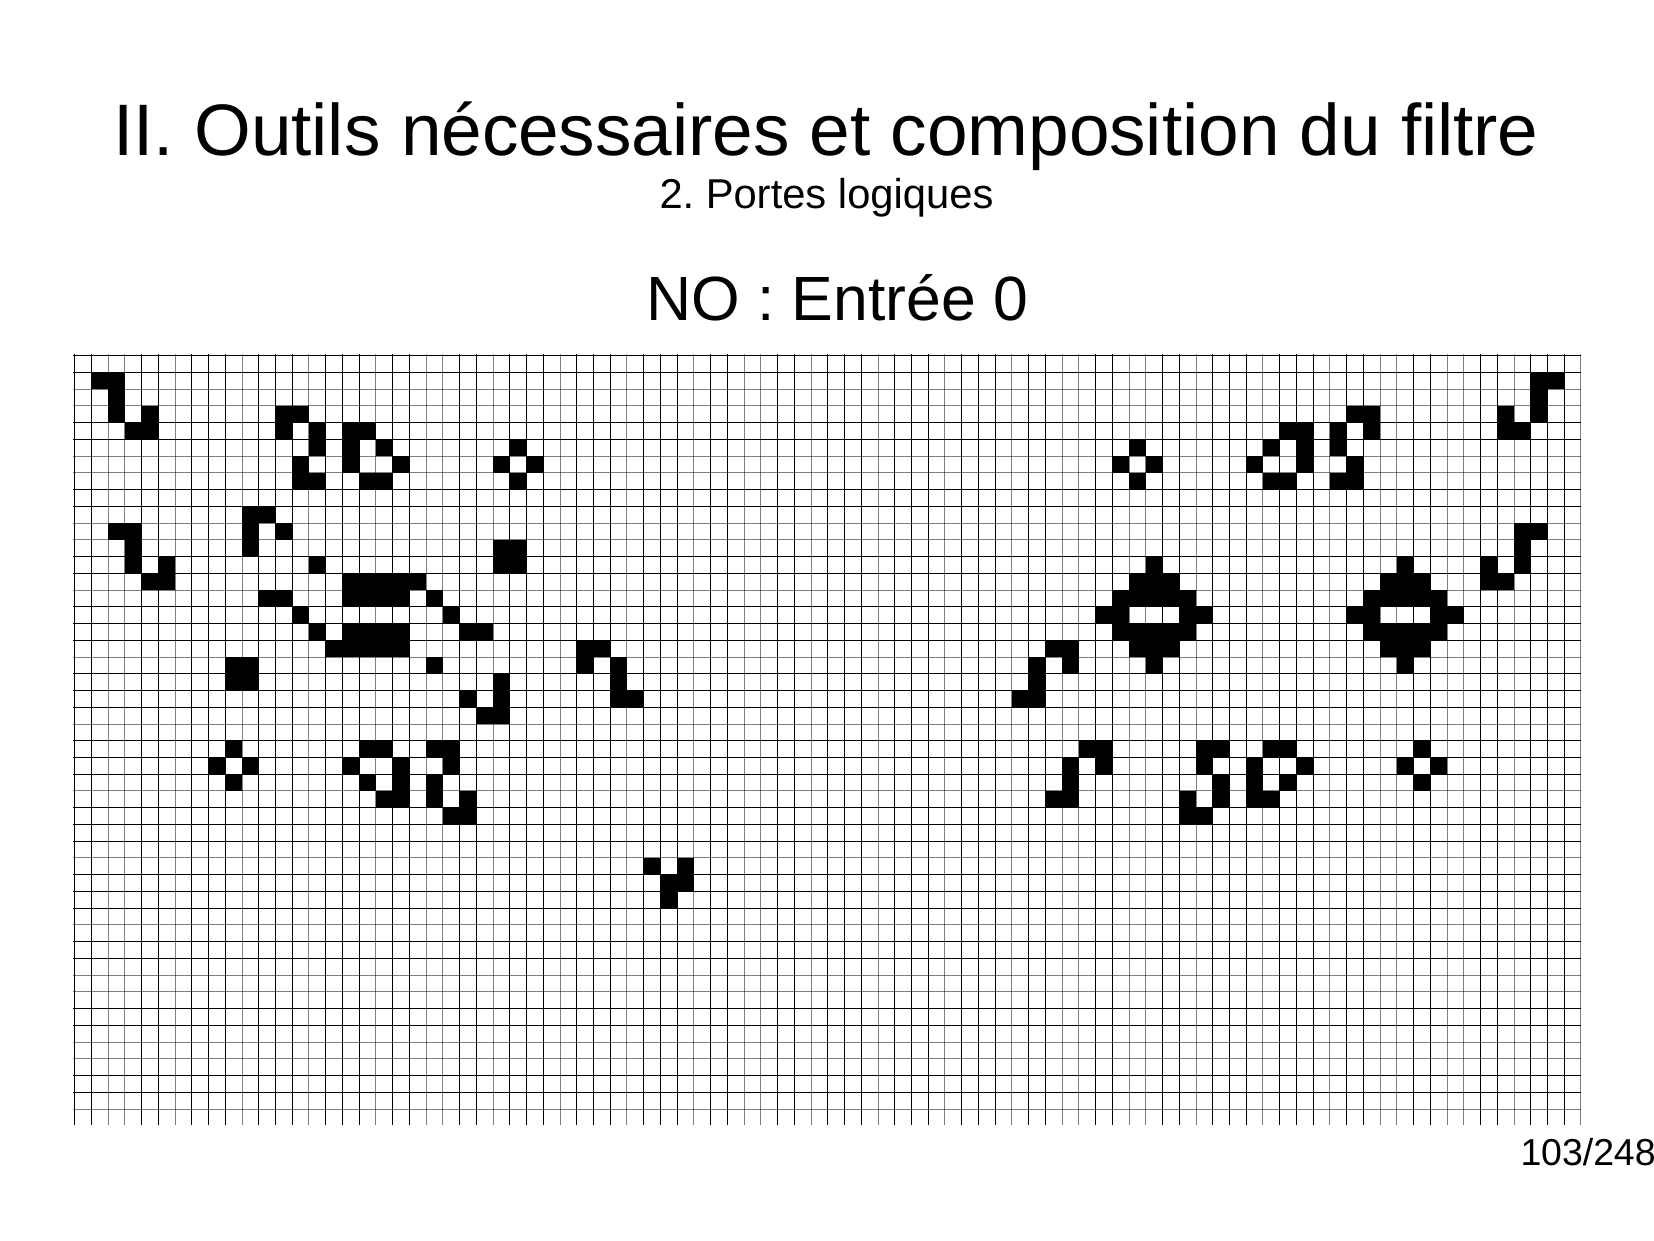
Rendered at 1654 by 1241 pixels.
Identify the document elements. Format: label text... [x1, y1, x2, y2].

picture [73, 354, 1581, 1125]
title II. Outils nécessaires et composition du filtre 2. Portes logiques [82, 49, 1571, 257]
text_box NO : Entrée 0 [631, 256, 1044, 342]
text_box <number>/248 [1505, 1124, 1654, 1182]
